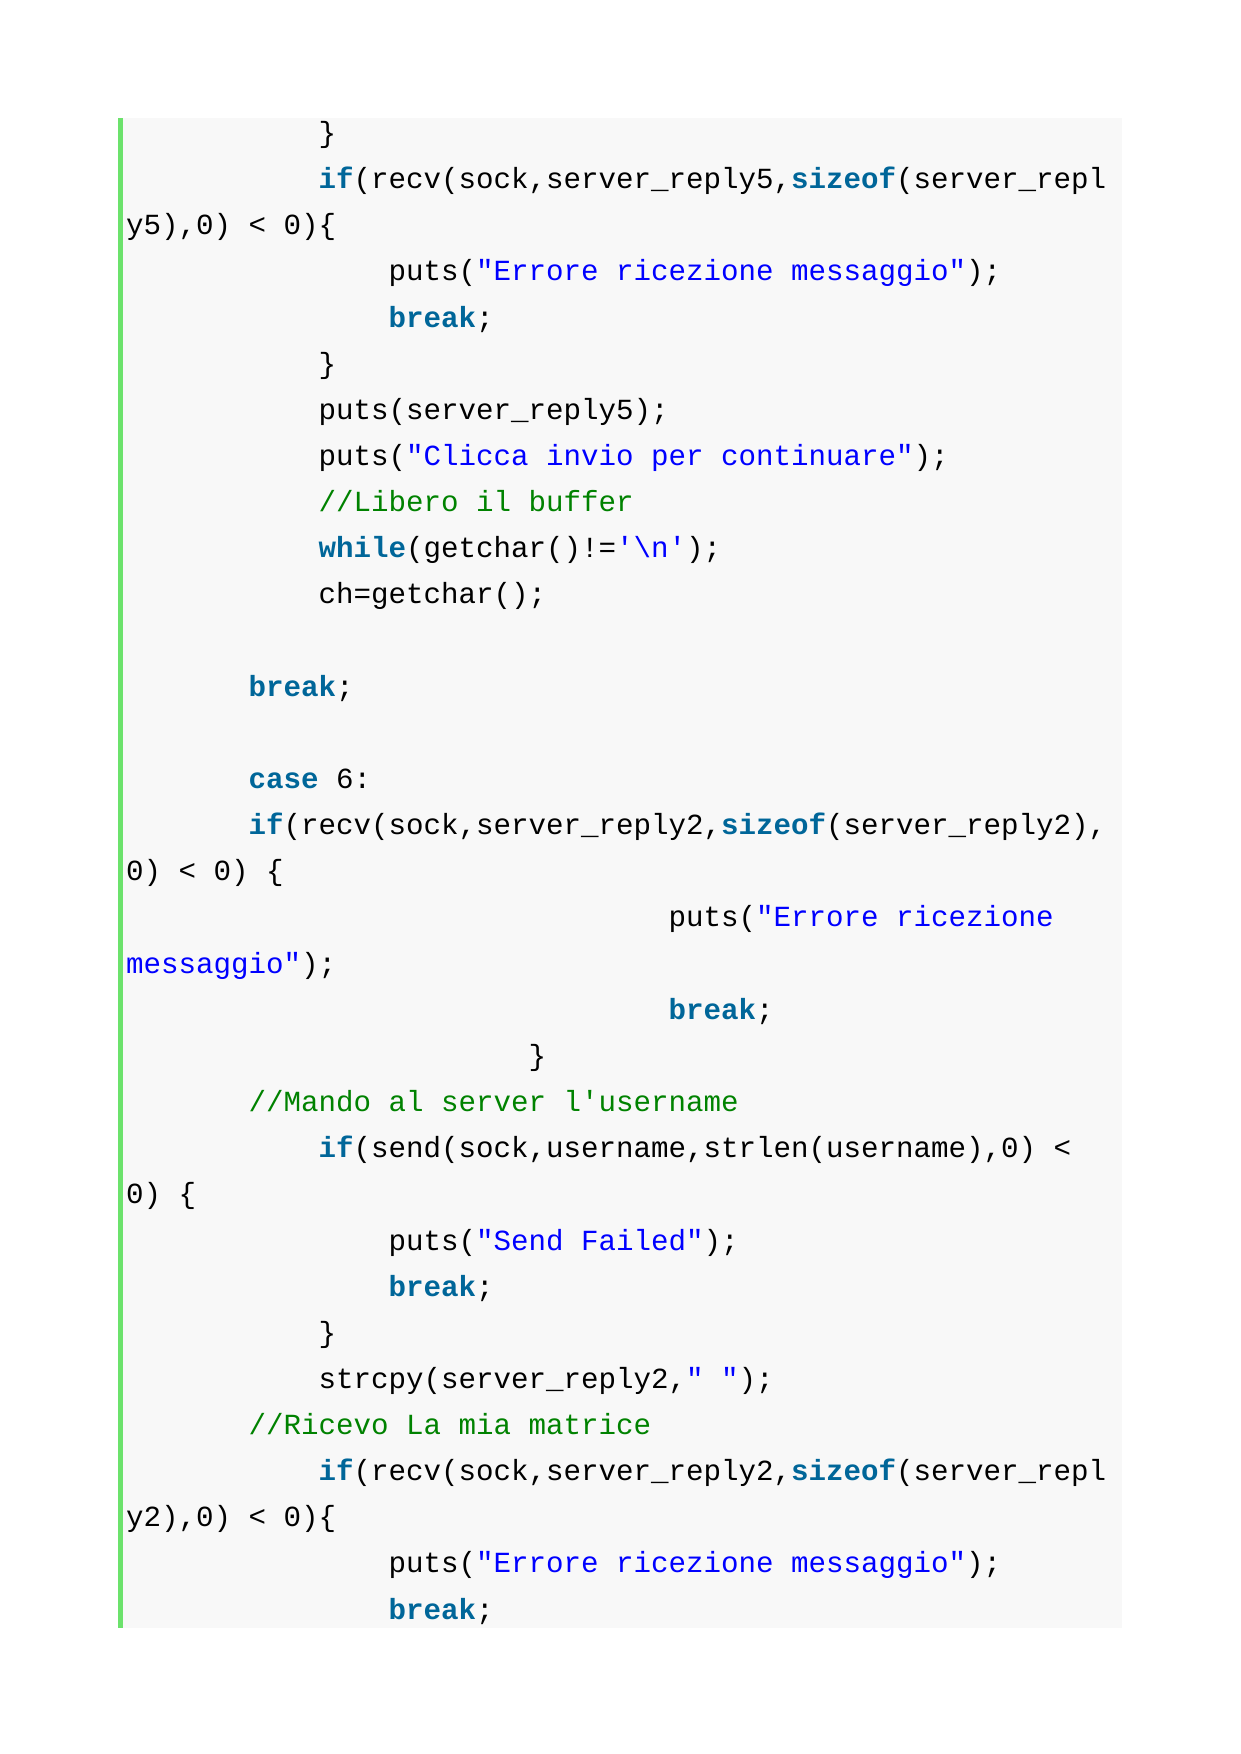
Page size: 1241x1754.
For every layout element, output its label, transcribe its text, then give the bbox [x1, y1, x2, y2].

text puts("Clicca invio per continuare"); [123, 441, 1122, 474]
text ch=getchar(); [123, 579, 1122, 613]
text break; [123, 1595, 1122, 1628]
text } [123, 349, 1122, 382]
text } [123, 118, 1122, 151]
text puts("Send Failed"); [123, 1226, 1122, 1259]
text strcpy(server_reply2," "); [123, 1364, 1122, 1397]
text if(recv(sock,server_reply2,sizeof(server_reply2),0) < 0){ [123, 1456, 1122, 1536]
text //Mando al server l'username [123, 1087, 1122, 1120]
text break; [123, 303, 1122, 336]
text break; [123, 672, 1122, 705]
text if(recv(sock,server_reply5,sizeof(server_reply5),0) < 0){ [123, 164, 1122, 243]
text break; [123, 1272, 1122, 1305]
text puts("Errore ricezione messaggio"); [123, 257, 1122, 289]
text while(getchar()!='\n'); [123, 533, 1122, 566]
text puts("Errore ricezione messaggio"); [123, 1549, 1122, 1582]
text break; [123, 995, 1122, 1028]
text if(send(sock,username,strlen(username),0) < 0) { [123, 1133, 1122, 1212]
text //Libero il buffer [123, 487, 1122, 520]
text case 6: [123, 764, 1122, 797]
text puts(server_reply5); [123, 395, 1122, 428]
text } [123, 1041, 1122, 1074]
text //Ricevo La mia matrice [123, 1410, 1122, 1443]
text puts("Errore ricezione messaggio"); [123, 903, 1122, 982]
text } [123, 1318, 1122, 1351]
text if(recv(sock,server_reply2,sizeof(server_reply2),0) < 0) { [123, 810, 1122, 889]
